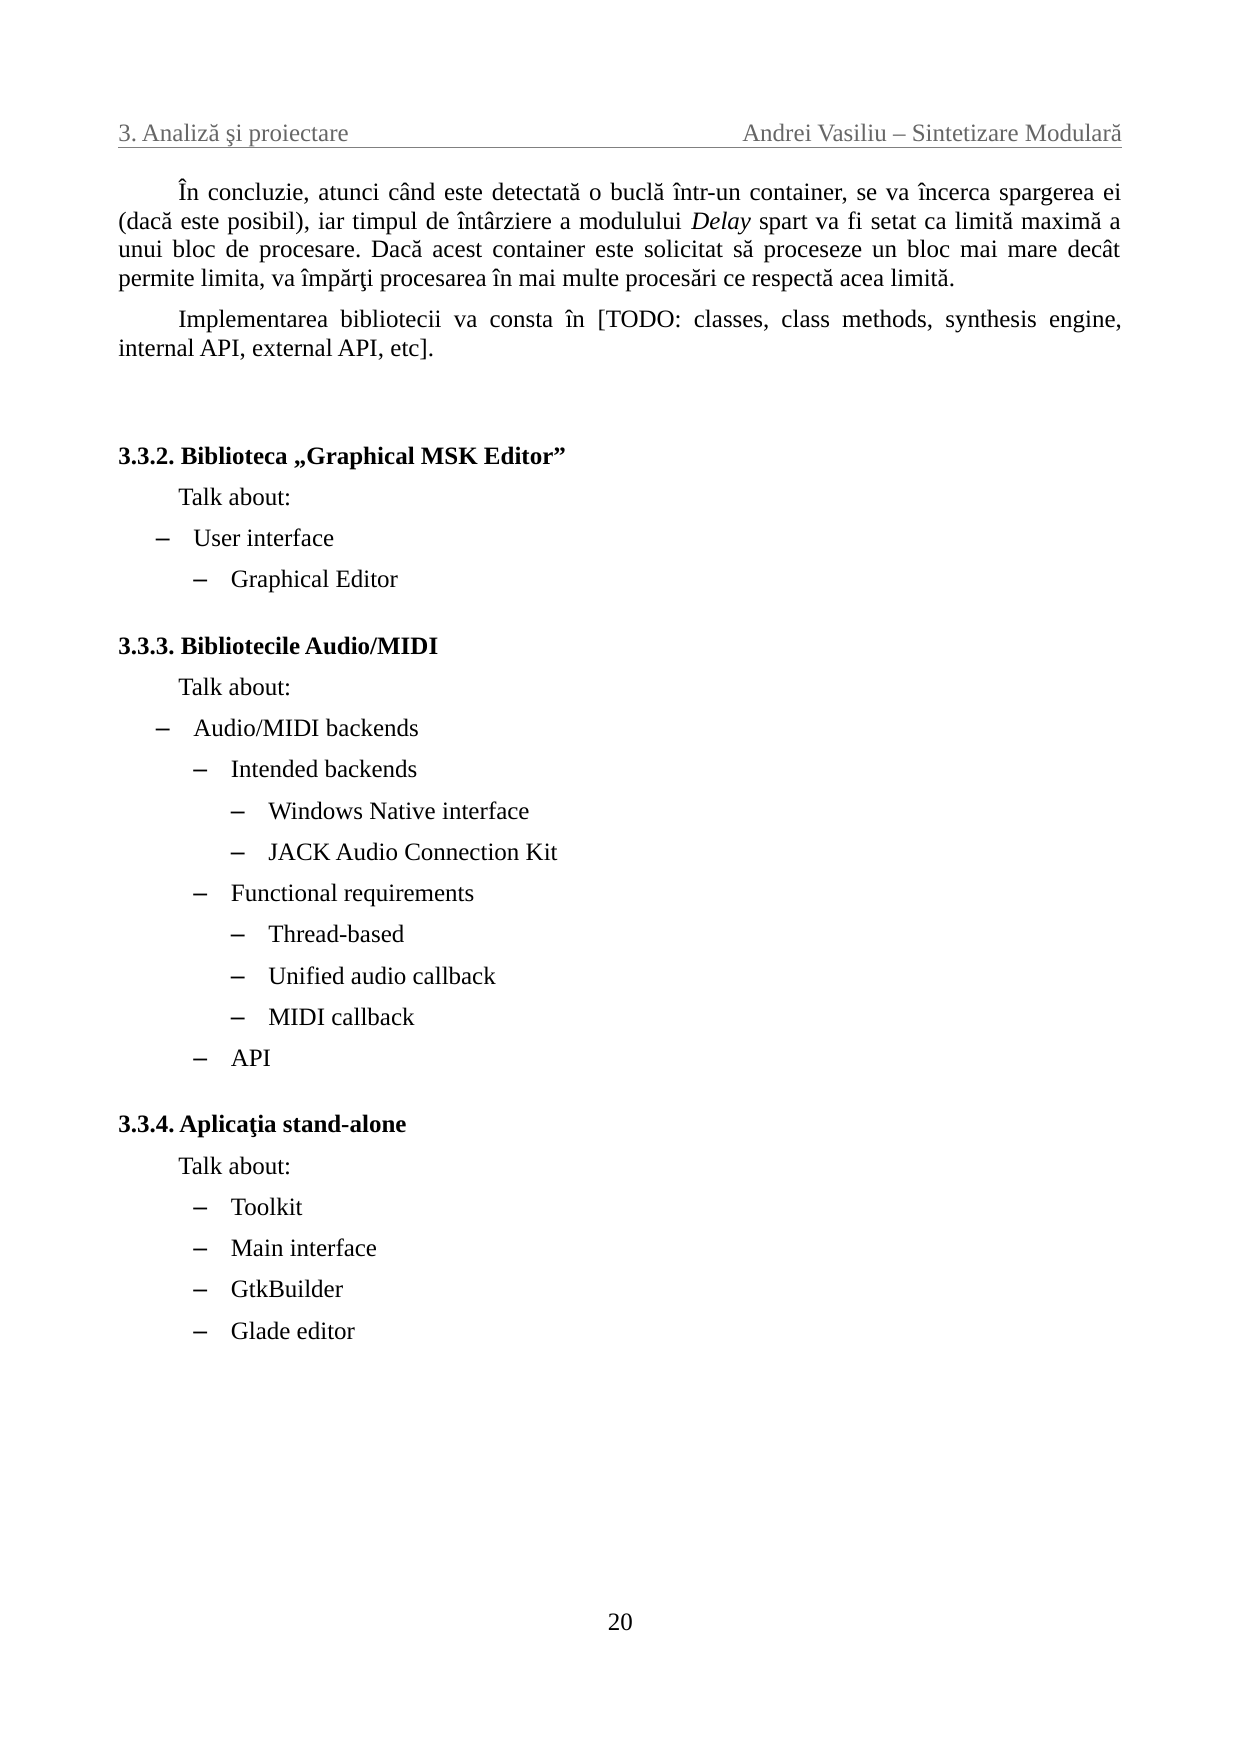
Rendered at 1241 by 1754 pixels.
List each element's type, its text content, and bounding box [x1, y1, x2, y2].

subtitle 3.3.3. Bibliotecile Audio/MIDI [118, 631, 1122, 659]
list GtkBuilder [193, 1274, 1122, 1303]
list Audio/MIDI backends [156, 713, 1122, 742]
text În concluzie, atunci când este detectată o buclă într-un container, se va încerca spargerea ei (dacă este posibil), iar timpul de întârziere a modulului Delay spart va fi setat ca limită maximă a unui bloc de procesare. Dacă acest container este solicitat să proceseze un bloc mai mare decât permite limita, va împărţi procesarea în mai multe procesări ce respectă acea limită. [118, 177, 1122, 292]
list Main interface [193, 1233, 1122, 1262]
text Talk about: [118, 672, 1122, 701]
list Unified audio callback [231, 961, 1122, 989]
list Glade editor [193, 1316, 1122, 1344]
list Graphical Editor [193, 564, 1122, 593]
list JACK Audio Connection Kit [231, 837, 1122, 866]
list MIDI callback [231, 1002, 1122, 1031]
text Implementarea bibliotecii va consta în [TODO: classes, class methods, synthesis engine, internal API, external API, etc]. [118, 304, 1122, 362]
text Talk about: [118, 1151, 1122, 1179]
list User interface [156, 523, 1122, 552]
list Thread-based [231, 919, 1122, 948]
list Windows Native interface [231, 796, 1122, 824]
list Toolkit [193, 1192, 1122, 1221]
list Intended backends [193, 754, 1122, 783]
list Functional requirements [193, 878, 1122, 907]
list API [193, 1043, 1122, 1072]
subtitle 3.3.4. Aplicaţia stand-alone [118, 1109, 1122, 1138]
subtitle 3.3.2. Biblioteca „Graphical MSK Editor” [118, 441, 1122, 469]
text Talk about: [118, 482, 1122, 511]
